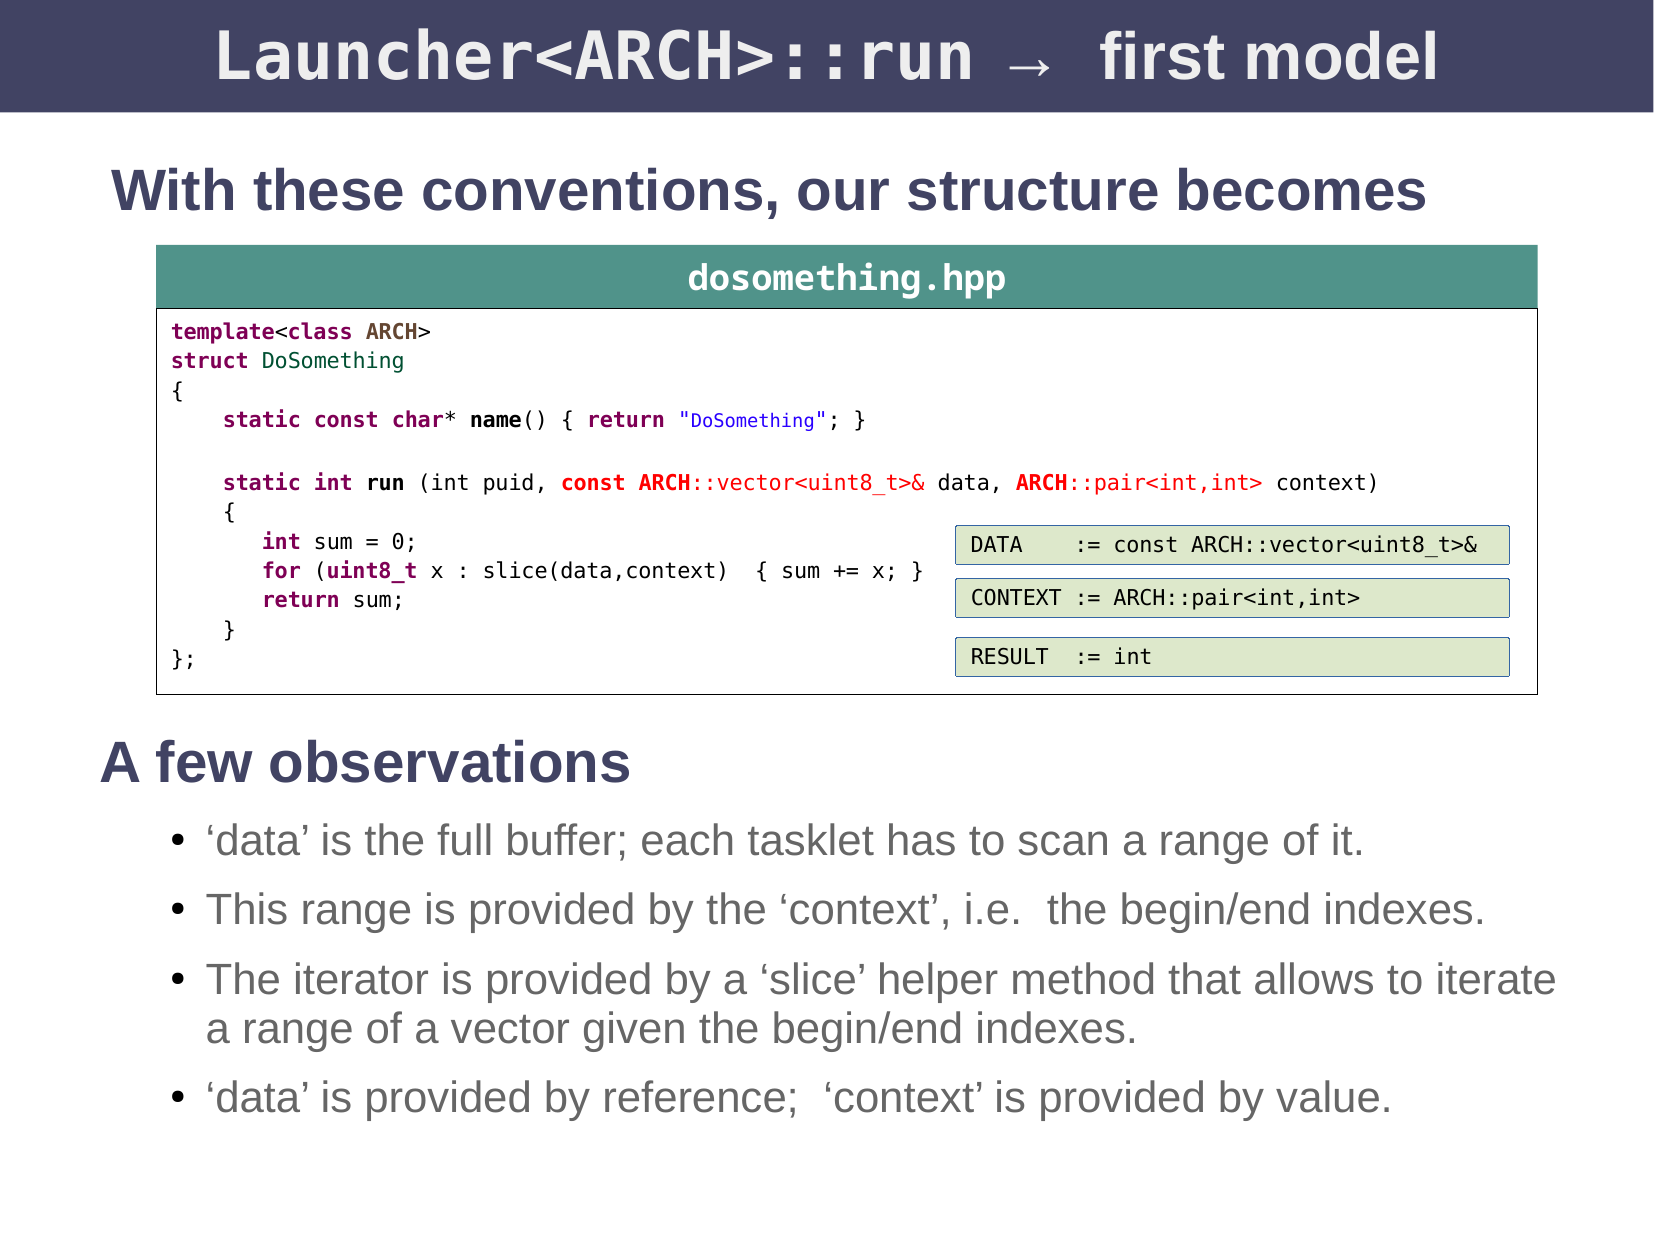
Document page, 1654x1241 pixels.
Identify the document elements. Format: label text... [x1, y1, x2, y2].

text_box A few observations ‘data’ is the full buffer; each tasklet has to scan a range of it. This range is provided by the ‘context’, i.e. the begin/end indexes. The iterator is provided by a ‘slice’ helper method that allows to iterate a range of a vector given the begin/end indexes. ‘data’ is provided by reference; ‘context’ is provided by value. [84, 722, 1613, 1202]
text_box RESULT := int [955, 637, 1510, 677]
text_box With these conventions, our structure becomes [96, 150, 1463, 245]
text_box dosomething.hpp [156, 244, 1538, 308]
text_box Launcher<ARCH>::run → first model [0, 0, 1654, 113]
text_box CONTEXT := ARCH::pair<int,int> [955, 578, 1510, 618]
text_box template<class ARCH> struct DoSomething { static const char* name() { return "DoSomething"; } static int run (int puid, const ARCH::vector<uint8_t>& data, ARCH::pair<int,int> context) { int sum = 0; for (uint8_t x : slice(data,context) { sum += x; } return sum; } }; [156, 308, 1538, 695]
text_box DATA := const ARCH::vector<uint8_t>& [955, 525, 1510, 565]
